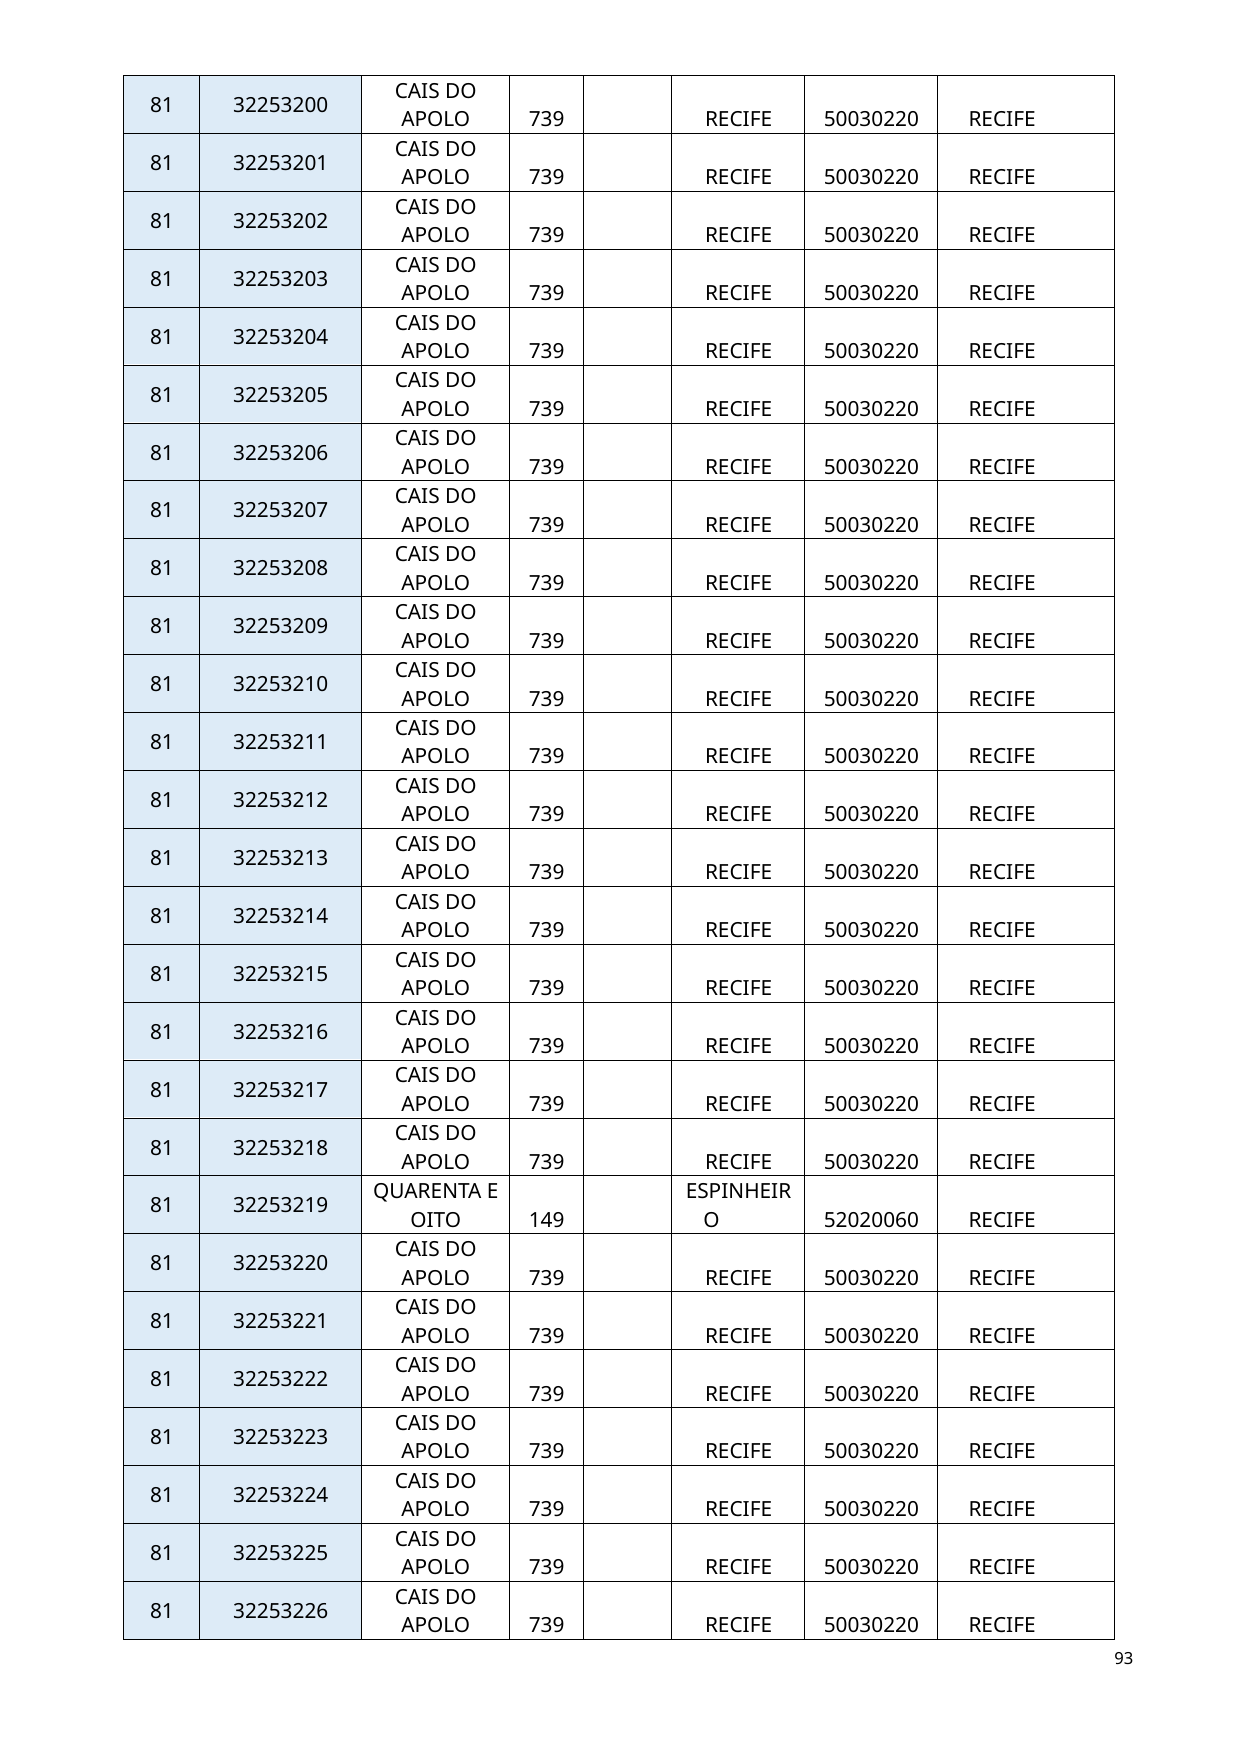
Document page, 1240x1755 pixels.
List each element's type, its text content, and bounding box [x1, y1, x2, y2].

table_cell [584, 539, 671, 596]
table_cell 50030220 [805, 1466, 937, 1523]
table_cell CAIS DO APOLO [362, 134, 509, 191]
table_cell RECIFE [938, 76, 1114, 133]
table_cell 32253208 [200, 539, 361, 596]
table_cell 32253209 [200, 597, 361, 654]
table_cell 739 [510, 1003, 583, 1059]
table_cell 739 [510, 771, 583, 828]
table_cell RECIFE [672, 655, 804, 712]
table_cell RECIFE [672, 1003, 804, 1059]
table_cell RECIFE [672, 771, 804, 828]
table_cell 81 [124, 597, 199, 654]
table_cell 32253210 [200, 655, 361, 712]
table_cell 739 [510, 655, 583, 712]
table_cell RECIFE [672, 945, 804, 1002]
table_cell RECIFE [672, 76, 804, 133]
table_cell RECIFE [938, 1061, 1114, 1117]
table_cell RECIFE [672, 424, 804, 480]
table_cell 32253200 [200, 76, 361, 133]
table_cell 81 [124, 134, 199, 191]
table_cell [584, 1292, 671, 1349]
table_cell 50030220 [805, 1408, 937, 1465]
table_cell [584, 713, 671, 770]
table_cell RECIFE [938, 424, 1114, 480]
table_cell 81 [124, 539, 199, 596]
table_cell [584, 481, 671, 538]
table_cell CAIS DO APOLO [362, 597, 509, 654]
table_cell 32253205 [200, 366, 361, 422]
table_cell CAIS DO APOLO [362, 887, 509, 944]
table_cell 739 [510, 1408, 583, 1465]
table_cell RECIFE [938, 1176, 1114, 1233]
table_cell 50030220 [805, 655, 937, 712]
table_cell RECIFE [938, 308, 1114, 364]
table_cell 50030220 [805, 134, 937, 191]
table_cell 81 [124, 1292, 199, 1349]
table_cell 32253222 [200, 1350, 361, 1407]
table_cell 81 [124, 945, 199, 1002]
table_cell 739 [510, 192, 583, 249]
table_cell 50030220 [805, 1003, 937, 1059]
table_cell 739 [510, 250, 583, 307]
table_cell 50030220 [805, 481, 937, 538]
table_cell RECIFE [938, 366, 1114, 422]
table_cell RECIFE [938, 1119, 1114, 1175]
table_cell [584, 76, 671, 133]
table_cell 32253215 [200, 945, 361, 1002]
table_cell CAIS DO APOLO [362, 76, 509, 133]
table_cell 50030220 [805, 1582, 937, 1639]
table_cell 739 [510, 1524, 583, 1581]
table_cell 81 [124, 1466, 199, 1523]
table_cell 739 [510, 1582, 583, 1639]
table_cell 32253220 [200, 1234, 361, 1291]
table_cell CAIS DO APOLO [362, 1292, 509, 1349]
table_cell 739 [510, 424, 583, 480]
table_cell [584, 424, 671, 480]
table_cell 50030220 [805, 945, 937, 1002]
table_cell RECIFE [938, 1003, 1114, 1059]
table_cell 32253217 [200, 1061, 361, 1117]
table_cell RECIFE [672, 1292, 804, 1349]
table_cell CAIS DO APOLO [362, 945, 509, 1002]
table_cell 81 [124, 713, 199, 770]
table_cell RECIFE [672, 250, 804, 307]
table_cell 81 [124, 1524, 199, 1581]
table_cell [584, 1350, 671, 1407]
table_cell 739 [510, 481, 583, 538]
table_cell [584, 250, 671, 307]
table_cell RECIFE [672, 1350, 804, 1407]
table_cell 50030220 [805, 597, 937, 654]
table_cell 81 [124, 829, 199, 886]
table_cell 50030220 [805, 192, 937, 249]
table_cell [584, 1524, 671, 1581]
table_cell CAIS DO APOLO [362, 1466, 509, 1523]
table_cell RECIFE [938, 539, 1114, 596]
table_cell CAIS DO APOLO [362, 1061, 509, 1117]
table_cell RECIFE [938, 655, 1114, 712]
table_cell 81 [124, 1582, 199, 1639]
table_cell 739 [510, 713, 583, 770]
table_cell ESPINHEIRO [672, 1176, 804, 1233]
table_cell 50030220 [805, 1119, 937, 1175]
table_cell 739 [510, 76, 583, 133]
table_cell 81 [124, 308, 199, 364]
table_cell 50030220 [805, 424, 937, 480]
table_cell 50030220 [805, 771, 937, 828]
table_cell [584, 1119, 671, 1175]
table_cell RECIFE [938, 192, 1114, 249]
table_cell CAIS DO APOLO [362, 366, 509, 422]
table_cell CAIS DO APOLO [362, 250, 509, 307]
table_cell 50030220 [805, 713, 937, 770]
table_cell RECIFE [672, 539, 804, 596]
table_cell 32253219 [200, 1176, 361, 1233]
table_cell 81 [124, 481, 199, 538]
table_cell [584, 597, 671, 654]
table_cell 52020060 [805, 1176, 937, 1233]
table_cell RECIFE [672, 134, 804, 191]
table_cell CAIS DO APOLO [362, 1350, 509, 1407]
table_cell 81 [124, 1003, 199, 1059]
table_cell 50030220 [805, 308, 937, 364]
table_cell 81 [124, 1234, 199, 1291]
table_cell 32253216 [200, 1003, 361, 1059]
table_cell 32253213 [200, 829, 361, 886]
table_cell 81 [124, 1408, 199, 1465]
table_cell CAIS DO APOLO [362, 829, 509, 886]
table_cell 50030220 [805, 1350, 937, 1407]
table_cell CAIS DO APOLO [362, 1119, 509, 1175]
table_cell RECIFE [938, 1466, 1114, 1523]
table_cell 739 [510, 366, 583, 422]
table_cell 739 [510, 1061, 583, 1117]
table_cell [584, 1408, 671, 1465]
table_cell RECIFE [672, 366, 804, 422]
table_cell 32253211 [200, 713, 361, 770]
table_cell CAIS DO APOLO [362, 713, 509, 770]
table_cell 149 [510, 1176, 583, 1233]
table_cell 32253221 [200, 1292, 361, 1349]
table_cell RECIFE [938, 1292, 1114, 1349]
table_cell [584, 308, 671, 364]
table_cell [584, 1061, 671, 1117]
table_cell CAIS DO APOLO [362, 1582, 509, 1639]
table_cell RECIFE [938, 1408, 1114, 1465]
table_cell 32253203 [200, 250, 361, 307]
table_cell RECIFE [938, 713, 1114, 770]
table_cell [584, 829, 671, 886]
table_cell 739 [510, 1119, 583, 1175]
table_cell 739 [510, 1466, 583, 1523]
table_cell RECIFE [672, 887, 804, 944]
table_cell [584, 1582, 671, 1639]
table_cell 50030220 [805, 539, 937, 596]
table_cell 81 [124, 192, 199, 249]
table_cell 739 [510, 829, 583, 886]
table_cell CAIS DO APOLO [362, 1408, 509, 1465]
table_cell CAIS DO APOLO [362, 655, 509, 712]
table_cell 32253214 [200, 887, 361, 944]
table_cell [584, 771, 671, 828]
table_cell [584, 134, 671, 191]
table_cell RECIFE [672, 1466, 804, 1523]
table_cell [584, 192, 671, 249]
table_cell 739 [510, 1234, 583, 1291]
table_cell 81 [124, 1350, 199, 1407]
table_cell 81 [124, 1061, 199, 1117]
table_cell [584, 945, 671, 1002]
table_cell 739 [510, 134, 583, 191]
table_cell RECIFE [938, 945, 1114, 1002]
table_cell CAIS DO APOLO [362, 539, 509, 596]
table_cell 32253204 [200, 308, 361, 364]
table_cell 50030220 [805, 1234, 937, 1291]
table_cell 50030220 [805, 76, 937, 133]
table_cell RECIFE [672, 481, 804, 538]
table_cell RECIFE [938, 481, 1114, 538]
table_cell 50030220 [805, 250, 937, 307]
table_cell 81 [124, 887, 199, 944]
table_cell RECIFE [672, 1524, 804, 1581]
table_cell CAIS DO APOLO [362, 1524, 509, 1581]
table_cell RECIFE [938, 1234, 1114, 1291]
table_cell RECIFE [938, 597, 1114, 654]
table_cell CAIS DO APOLO [362, 308, 509, 364]
table_cell RECIFE [672, 1119, 804, 1175]
table_cell RECIFE [938, 1582, 1114, 1639]
table_cell RECIFE [672, 308, 804, 364]
table_cell 50030220 [805, 887, 937, 944]
table_cell RECIFE [672, 1061, 804, 1117]
table_cell CAIS DO APOLO [362, 424, 509, 480]
table_cell 739 [510, 308, 583, 364]
table_cell CAIS DO APOLO [362, 771, 509, 828]
table_cell [584, 1234, 671, 1291]
table_cell 32253206 [200, 424, 361, 480]
table_cell 81 [124, 424, 199, 480]
table_cell 81 [124, 76, 199, 133]
table_cell [584, 1466, 671, 1523]
table_cell 50030220 [805, 829, 937, 886]
table_cell 32253223 [200, 1408, 361, 1465]
table_cell 32253202 [200, 192, 361, 249]
table_cell [584, 1003, 671, 1059]
table_cell 32253201 [200, 134, 361, 191]
table_cell 50030220 [805, 1061, 937, 1117]
table_cell RECIFE [938, 829, 1114, 886]
table_cell 739 [510, 887, 583, 944]
table_cell RECIFE [672, 829, 804, 886]
table_cell [584, 1176, 671, 1233]
table_cell [584, 366, 671, 422]
table_cell QUARENTA E OITO [362, 1176, 509, 1233]
table_cell 32253218 [200, 1119, 361, 1175]
table_cell [584, 887, 671, 944]
table_cell 739 [510, 597, 583, 654]
table_cell RECIFE [672, 1408, 804, 1465]
table_cell 739 [510, 945, 583, 1002]
table_cell CAIS DO APOLO [362, 481, 509, 538]
table_cell 32253207 [200, 481, 361, 538]
table_cell 50030220 [805, 1524, 937, 1581]
table_cell RECIFE [672, 192, 804, 249]
table_cell 32253225 [200, 1524, 361, 1581]
table_cell 32253224 [200, 1466, 361, 1523]
table_cell 739 [510, 539, 583, 596]
table_cell 739 [510, 1350, 583, 1407]
table_cell 739 [510, 1292, 583, 1349]
table_cell CAIS DO APOLO [362, 192, 509, 249]
table_cell [584, 655, 671, 712]
table_cell RECIFE [672, 1582, 804, 1639]
table_cell RECIFE [938, 771, 1114, 828]
table_cell RECIFE [938, 887, 1114, 944]
table_cell RECIFE [938, 134, 1114, 191]
table_cell 32253212 [200, 771, 361, 828]
table_cell RECIFE [672, 1234, 804, 1291]
table_cell RECIFE [672, 713, 804, 770]
table_cell 50030220 [805, 366, 937, 422]
table_cell 81 [124, 366, 199, 422]
table_cell CAIS DO APOLO [362, 1234, 509, 1291]
table_cell 81 [124, 655, 199, 712]
table_cell 81 [124, 1176, 199, 1233]
table_cell RECIFE [938, 250, 1114, 307]
table_cell 50030220 [805, 1292, 937, 1349]
table_cell RECIFE [672, 597, 804, 654]
table_cell 81 [124, 1119, 199, 1175]
table_cell 81 [124, 250, 199, 307]
table_cell CAIS DO APOLO [362, 1003, 509, 1059]
table_cell 32253226 [200, 1582, 361, 1639]
table_cell RECIFE [938, 1524, 1114, 1581]
table_cell RECIFE [938, 1350, 1114, 1407]
table_cell 81 [124, 771, 199, 828]
